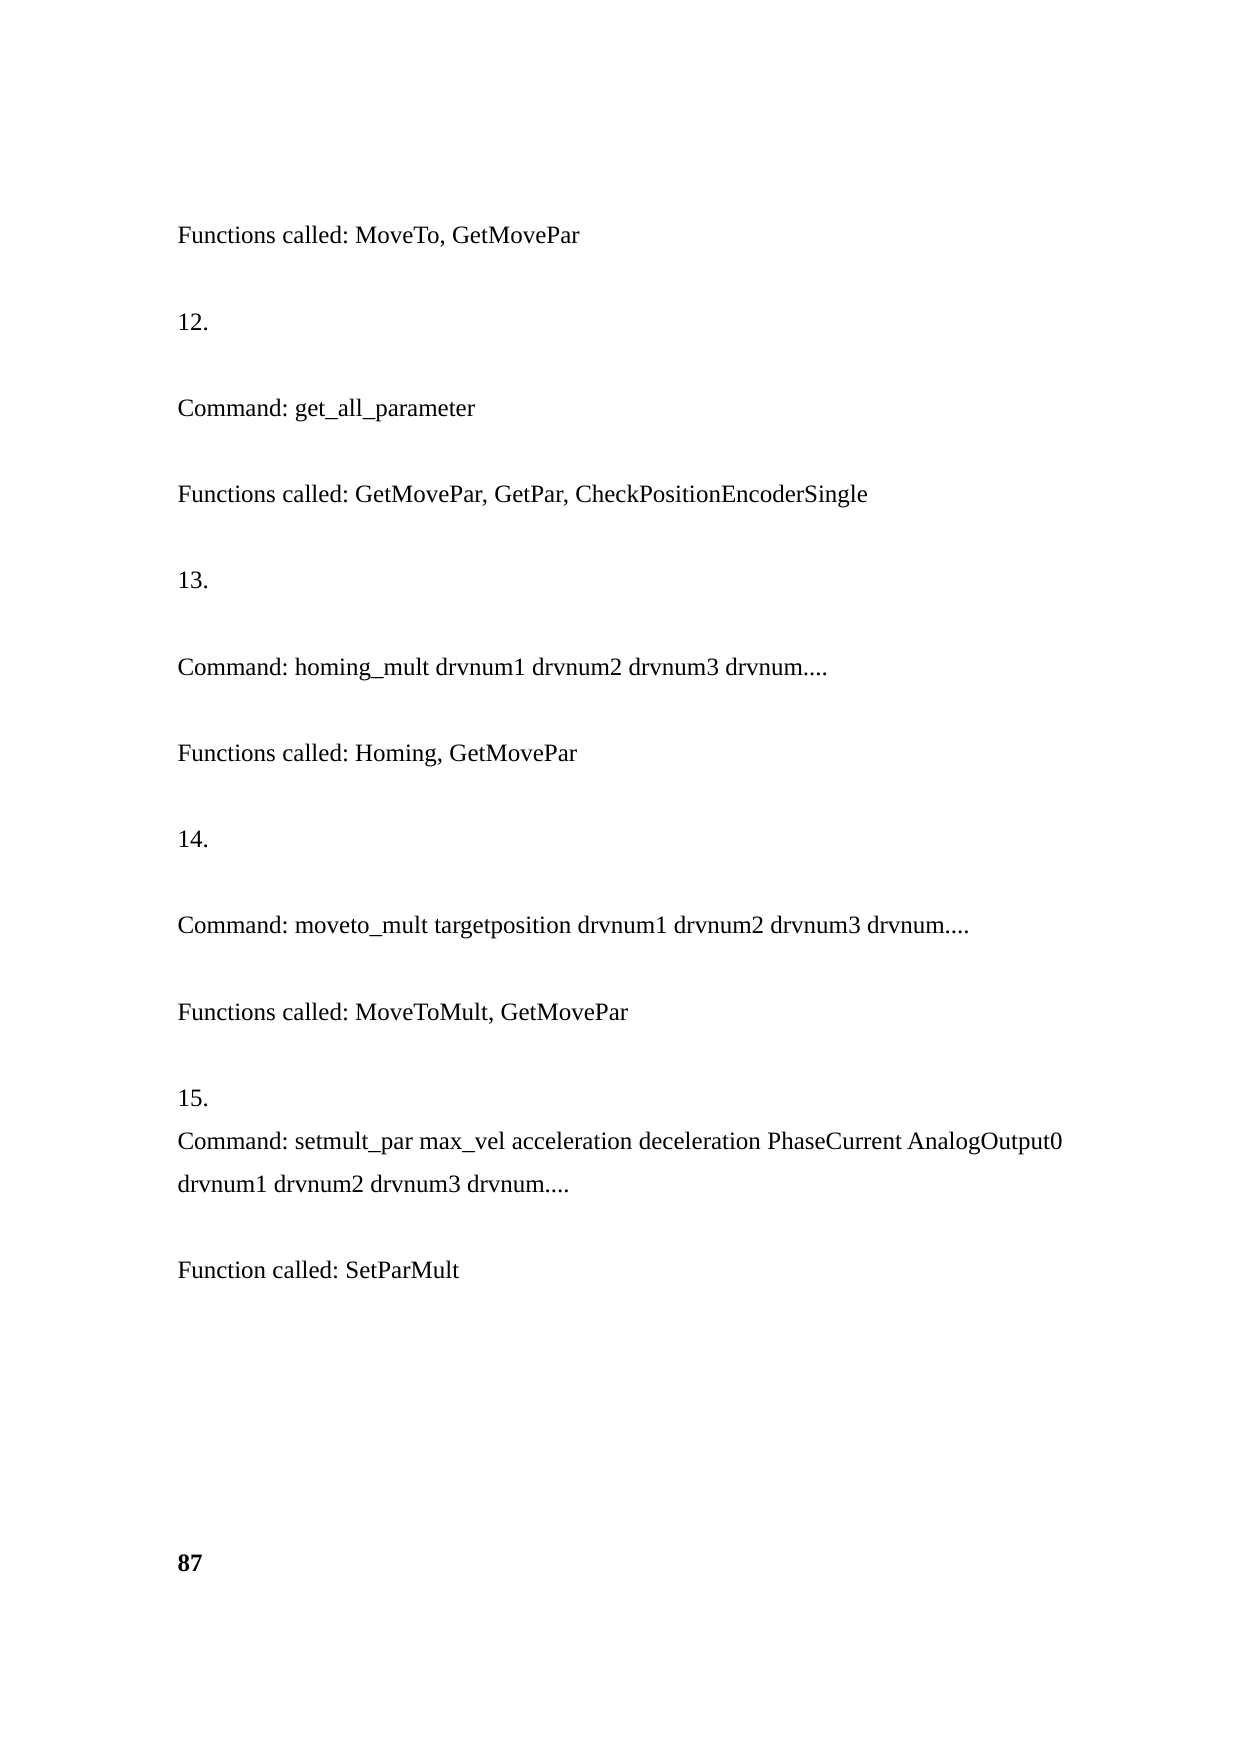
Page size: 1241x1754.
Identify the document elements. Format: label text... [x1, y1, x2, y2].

text 13. [177, 565, 1063, 594]
text Function called: SetParMult [177, 1255, 1063, 1284]
text 12. [177, 307, 1063, 335]
text Functions called: Homing, GetMovePar [177, 738, 1063, 767]
text 15. [177, 1083, 1063, 1112]
text Command: moveto_mult targetposition drvnum1 drvnum2 drvnum3 drvnum.... [177, 910, 1063, 939]
text Command: setmult_par max_vel acceleration deceleration PhaseCurrent AnalogOutput0 drvnum1 drvnum2 drvnum3 drvnum.... [177, 1126, 1063, 1198]
text Command: homing_mult drvnum1 drvnum2 drvnum3 drvnum.... [177, 652, 1063, 680]
text Functions called: MoveToMult, GetMovePar [177, 997, 1063, 1025]
text 14. [177, 824, 1063, 853]
text Functions called: MoveTo, GetMovePar [177, 220, 1063, 249]
text Command: get_all_parameter [177, 393, 1063, 422]
text Functions called: GetMovePar, GetPar, CheckPositionEncoderSingle [177, 479, 1063, 508]
